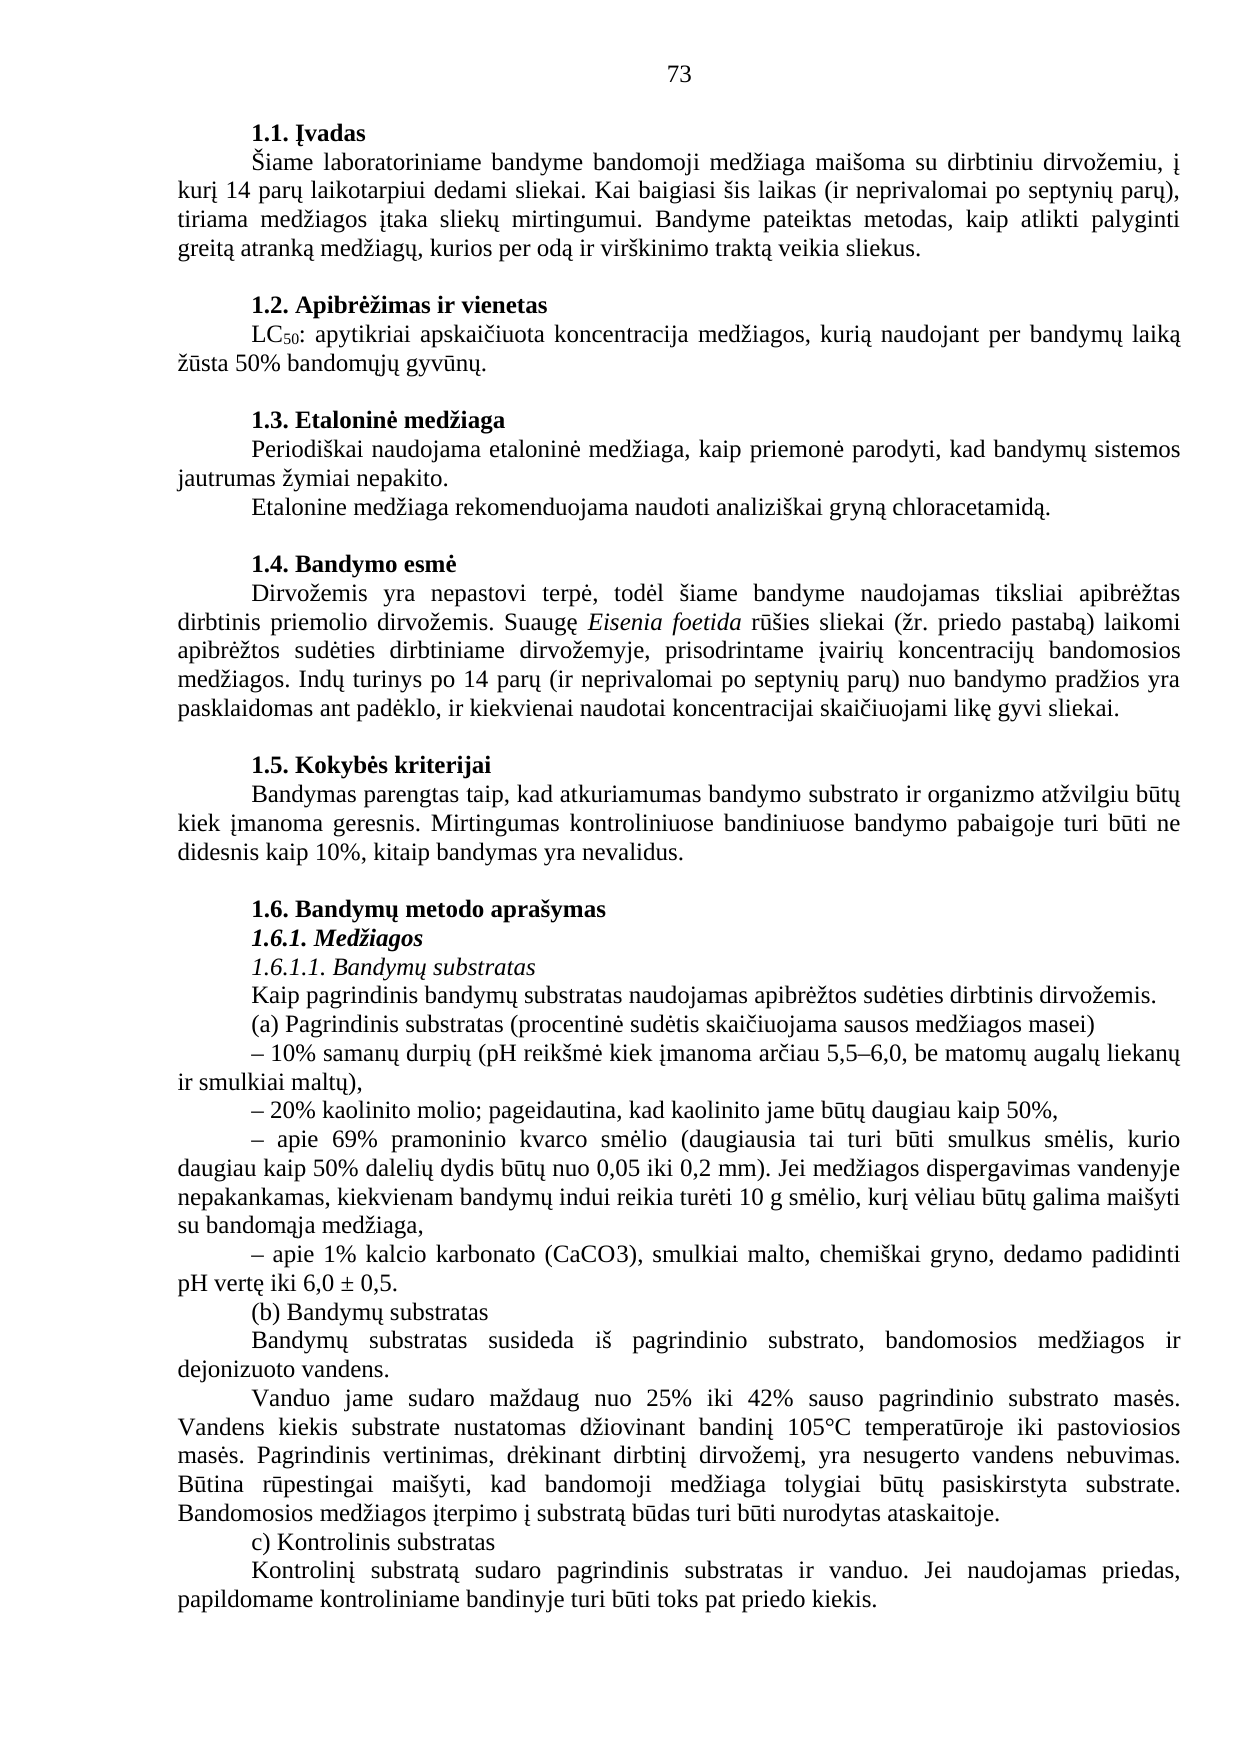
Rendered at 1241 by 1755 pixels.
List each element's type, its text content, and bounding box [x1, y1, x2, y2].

text – 20% kaolinito molio; pageidautina, kad kaolinito jame būtų daugiau kaip 50%, [177, 1096, 1181, 1124]
text Dirvožemis yra nepastovi terpė, todėl šiame bandyme naudojamas tiksliai apibrėžtas dirbtinis priemolio dirvožemis. Suaugę Eisenia foetida rūšies sliekai (žr. priedo pastabą) laikomi apibrėžtos sudėties dirbtiniame dirvožemyje, prisodrintame įvairių koncentracijų bandomosios medžiagos. Indų turinys po 14 parų (ir neprivalomai po septynių parų) nuo bandymo pradžios yra pasklaidomas ant padėklo, ir kiekvienai naudotai koncentracijai skaičiuojami likę gyvi sliekai. [177, 578, 1181, 722]
text 1.3. Etaloninė medžiaga [177, 406, 1181, 434]
text 1.5. Kokybės kriterijai [177, 751, 1181, 779]
text – apie 1% kalcio karbonato (CaCO3), smulkiai malto, chemiškai gryno, dedamo padidinti pH vertę iki 6,0 ± 0,5. [177, 1239, 1181, 1297]
text 1.4. Bandymo esmė [177, 549, 1181, 578]
text 1.6.1.1. Bandymų substratas [177, 952, 1181, 981]
text 1.1. Įvadas [177, 118, 1181, 147]
text LC50: apytikriai apskaičiuota koncentracija medžiagos, kurią naudojant per bandymų laiką žūsta 50% bandomųjų gyvūnų. [177, 319, 1181, 377]
text Bandymų substratas susideda iš pagrindinio substrato, bandomosios medžiagos ir dejonizuoto vandens. [177, 1326, 1181, 1383]
text Vanduo jame sudaro maždaug nuo 25% iki 42% sauso pagrindinio substrato masės. Vandens kiekis substrate nustatomas džiovinant bandinį 105°C temperatūroje iki pastoviosios masės. Pagrindinis vertinimas, drėkinant dirbtinį dirvožemį, yra nesugerto vandens nebuvimas. Būtina rūpestingai maišyti, kad bandomoji medžiaga tolygiai būtų pasiskirstyta substrate. Bandomosios medžiagos įterpimo į substratą būdas turi būti nurodytas ataskaitoje. [177, 1383, 1181, 1527]
text (b) Bandymų substratas [177, 1297, 1181, 1326]
text c) Kontrolinis substratas [177, 1527, 1181, 1556]
text Kaip pagrindinis bandymų substratas naudojamas apibrėžtos sudėties dirbtinis dirvožemis. [177, 981, 1181, 1009]
text Etalonine medžiaga rekomenduojama naudoti analiziškai gryną chloracetamidą. [177, 492, 1181, 521]
text (a) Pagrindinis substratas (procentinė sudėtis skaičiuojama sausos medžiagos masei) [177, 1009, 1181, 1038]
text – apie 69% pramoninio kvarco smėlio (daugiausia tai turi būti smulkus smėlis, kurio daugiau kaip 50% dalelių dydis būtų nuo 0,05 iki 0,2 mm). Jei medžiagos dispergavimas vandenyje nepakankamas, kiekvienam bandymų indui reikia turėti 10 g smėlio, kurį vėliau būtų galima maišyti su bandomąja medžiaga, [177, 1124, 1181, 1239]
text – 10% samanų durpių (pH reikšmė kiek įmanoma arčiau 5,5–6,0, be matomų augalų liekanų ir smulkiai maltų), [177, 1038, 1181, 1096]
text 1.2. Apibrėžimas ir vienetas [177, 291, 1181, 319]
text Kontrolinį substratą sudaro pagrindinis substratas ir vanduo. Jei naudojamas priedas, papildomame kontroliniame bandinyje turi būti toks pat priedo kiekis. [177, 1556, 1181, 1613]
text Periodiškai naudojama etaloninė medžiaga, kaip priemonė parodyti, kad bandymų sistemos jautrumas žymiai nepakito. [177, 434, 1181, 492]
text 1.6. Bandymų metodo aprašymas [177, 894, 1181, 923]
text Bandymas parengtas taip, kad atkuriamumas bandymo substrato ir organizmo atžvilgiu būtų kiek įmanoma geresnis. Mirtingumas kontroliniuose bandiniuose bandymo pabaigoje turi būti ne didesnis kaip 10%, kitaip bandymas yra nevalidus. [177, 779, 1181, 866]
text Šiame laboratoriniame bandyme bandomoji medžiaga maišoma su dirbtiniu dirvožemiu, į kurį 14 parų laikotarpiui dedami sliekai. Kai baigiasi šis laikas (ir neprivalomai po septynių parų), tiriama medžiagos įtaka sliekų mirtingumui. Bandyme pateiktas metodas, kaip atlikti palyginti greitą atranką medžiagų, kurios per odą ir virškinimo traktą veikia sliekus. [177, 147, 1181, 262]
text 1.6.1. Medžiagos [177, 923, 1181, 952]
